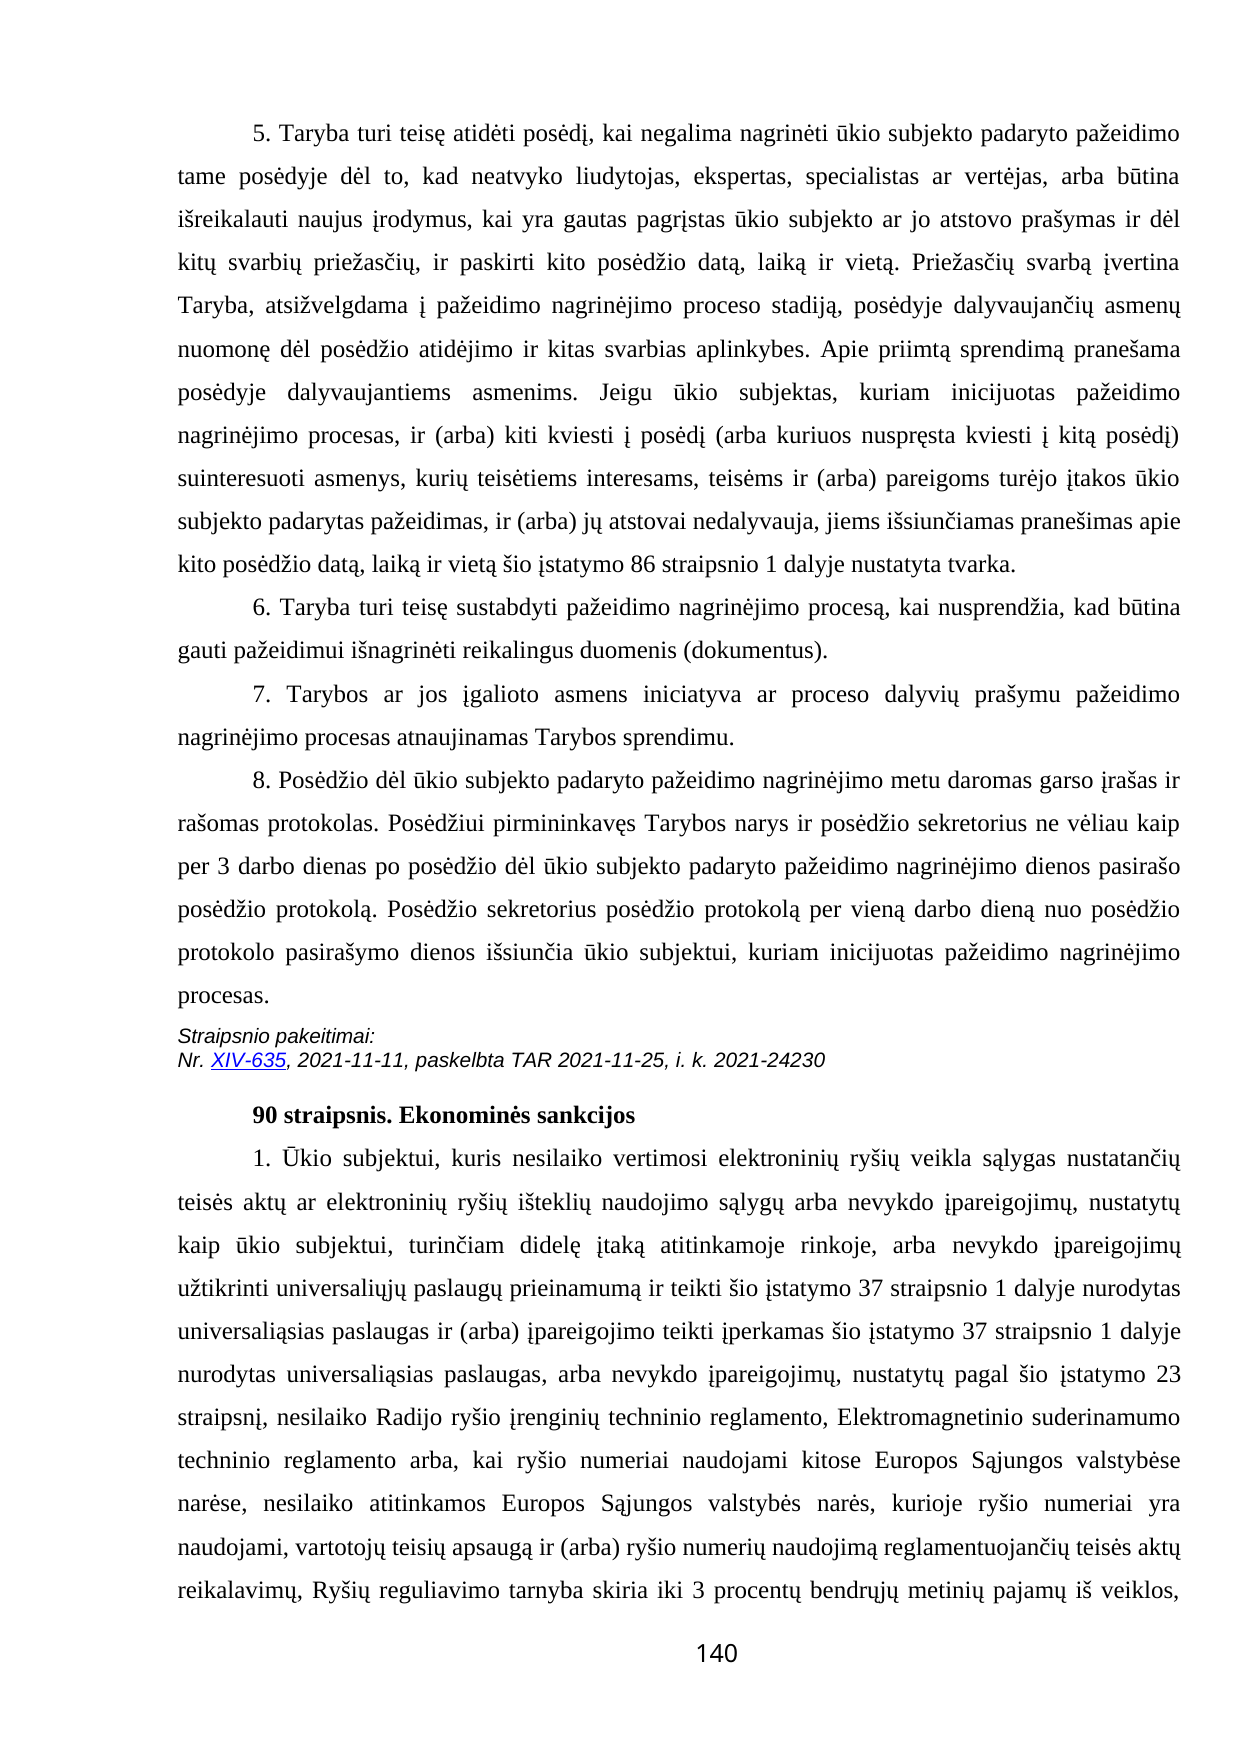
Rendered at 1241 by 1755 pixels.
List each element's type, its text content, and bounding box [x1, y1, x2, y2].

text Nr. XIV-635, 2021-11-11, paskelbta TAR 2021-11-25, i. k. 2021-24230 [177, 1048, 1181, 1072]
text 6. Taryba turi teisę sustabdyti pažeidimo nagrinėjimo procesą, kai nusprendžia, kad būtina gauti pažeidimui išnagrinėti reikalingus duomenis (dokumentus). [177, 592, 1181, 664]
text 7. Tarybos ar jos įgalioto asmens iniciatyva ar proceso dalyvių prašymu pažeidimo nagrinėjimo procesas atnaujinamas Tarybos sprendimu. [177, 679, 1181, 751]
text Straipsnio pakeitimai: [177, 1024, 1181, 1048]
text 1. Ūkio subjektui, kuris nesilaiko vertimosi elektroninių ryšių veikla sąlygas nustatančių teisės aktų ar elektroninių ryšių išteklių naudojimo sąlygų arba nevykdo įpareigojimų, nustatytų kaip ūkio subjektui, turinčiam didelę įtaką atitinkamoje rinkoje, arba nevykdo įpareigojimų užtikrinti universaliųjų paslaugų prieinamumą ir teikti šio įstatymo 37 straipsnio 1 dalyje nurodytas universaliąsias paslaugas ir (arba) įpareigojimo teikti įperkamas šio įstatymo 37 straipsnio 1 dalyje nurodytas universaliąsias paslaugas, arba nevykdo įpareigojimų, nustatytų pagal šio įstatymo 23 straipsnį, nesilaiko Radijo ryšio įrenginių techninio reglamento, Elektromagnetinio suderinamumo techninio reglamento arba, kai ryšio numeriai naudojami kitose Europos Sąjungos valstybėse narėse, nesilaiko atitinkamos Europos Sąjungos valstybės narės, kurioje ryšio numeriai yra naudojami, vartotojų teisių apsaugą ir (arba) ryšio numerių naudojimą reglamentuojančių teisės aktų reikalavimų, Ryšių reguliavimo tarnyba skiria iki 3 procentų bendrųjų metinių pajamų iš veiklos, [177, 1143, 1181, 1603]
text 8. Posėdžio dėl ūkio subjekto padaryto pažeidimo nagrinėjimo metu daromas garso įrašas ir rašomas protokolas. Posėdžiui pirmininkavęs Tarybos narys ir posėdžio sekretorius ne vėliau kaip per 3 darbo dienas po posėdžio dėl ūkio subjekto padaryto pažeidimo nagrinėjimo dienos pasirašo posėdžio protokolą. Posėdžio sekretorius posėdžio protokolą per vieną darbo dieną nuo posėdžio protokolo pasirašymo dienos išsiunčia ūkio subjektui, kuriam inicijuotas pažeidimo nagrinėjimo procesas. [177, 765, 1181, 1009]
text 90 straipsnis. Ekonominės sankcijos [177, 1100, 1181, 1129]
text 5. Taryba turi teisę atidėti posėdį, kai negalima nagrinėti ūkio subjekto padaryto pažeidimo tame posėdyje dėl to, kad neatvyko liudytojas, ekspertas, specialistas ar vertėjas, arba būtina išreikalauti naujus įrodymus, kai yra gautas pagrįstas ūkio subjekto ar jo atstovo prašymas ir dėl kitų svarbių priežasčių, ir paskirti kito posėdžio datą, laiką ir vietą. Priežasčių svarbą įvertina Taryba, atsižvelgdama į pažeidimo nagrinėjimo proceso stadiją, posėdyje dalyvaujančių asmenų nuomonę dėl posėdžio atidėjimo ir kitas svarbias aplinkybes. Apie priimtą sprendimą pranešama posėdyje dalyvaujantiems asmenims. Jeigu ūkio subjektas, kuriam inicijuotas pažeidimo nagrinėjimo procesas, ir (arba) kiti kviesti į posėdį (arba kuriuos nuspręsta kviesti į kitą posėdį) suinteresuoti asmenys, kurių teisėtiems interesams, teisėms ir (arba) pareigoms turėjo įtakos ūkio subjekto padarytas pažeidimas, ir (arba) jų atstovai nedalyvauja, jiems išsiunčiamas pranešimas apie kito posėdžio datą, laiką ir vietą šio įstatymo 86 straipsnio 1 dalyje nustatyta tvarka. [177, 118, 1181, 578]
